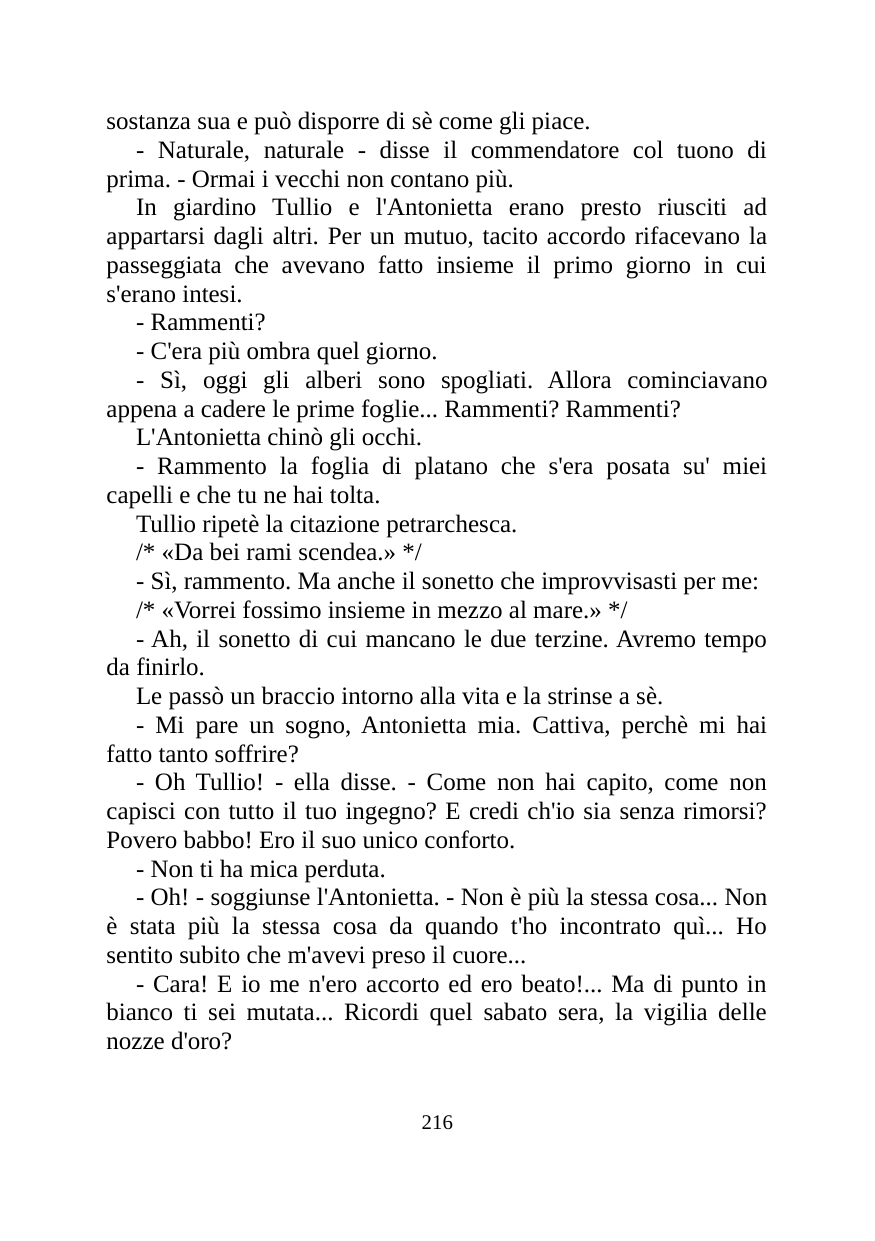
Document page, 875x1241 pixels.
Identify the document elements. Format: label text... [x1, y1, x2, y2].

text Tullio ripetè la citazione petrarchesca. [106, 509, 768, 537]
text - Sì, rammento. Ma anche il sonetto che improvvisasti per me: [106, 566, 768, 595]
text - Oh! - soggiunse l'Antonietta. - Non è più la stessa cosa... Non è stata più la stessa cosa da quando t'ho incontrato quì... Ho sentito subito che m'avevi preso il cuore... [106, 882, 768, 969]
text - Ah, il sonetto di cui mancano le due terzine. Avremo tempo da finirlo. [106, 624, 768, 681]
text /* «Vorrei fossimo insieme in mezzo al mare.» */ [106, 595, 768, 624]
text - Sì, oggi gli alberi sono spogliati. Allora cominciavano appena a cadere le prime foglie... Rammenti? Rammenti? [106, 365, 768, 422]
text sostanza sua e può disporre di sè come gli piace. [106, 106, 768, 135]
text - Mi pare un sogno, Antonietta mia. Cattiva, perchè mi hai fatto tanto soffrire? [106, 710, 768, 767]
text - C'era più ombra quel giorno. [106, 336, 768, 365]
text Le passò un braccio intorno alla vita e la strinse a sè. [106, 681, 768, 710]
text - Rammento la foglia di platano che s'era posata su' miei capelli e che tu ne hai tolta. [106, 451, 768, 509]
text In giardino Tullio e l'Antonietta erano presto riusciti ad appartarsi dagli altri. Per un mutuo, tacito accordo rifacevano la passeggiata che avevano fatto insieme il primo giorno in cui s'erano intesi. [106, 192, 768, 307]
text - Rammenti? [106, 307, 768, 336]
text - Naturale, naturale - disse il commendatore col tuono di prima. - Ormai i vecchi non contano più. [106, 135, 768, 192]
text - Oh Tullio! - ella disse. - Come non hai capito, come non capisci con tutto il tuo ingegno? E credi ch'io sia senza rimorsi? Povero babbo! Ero il suo unico conforto. [106, 767, 768, 854]
text - Cara! E io me n'ero accorto ed ero beato!... Ma di punto in bianco ti sei mutata... Ricordi quel sabato sera, la vigilia delle nozze d'oro? [106, 969, 768, 1055]
text - Non ti ha mica perduta. [106, 854, 768, 882]
text /* «Da bei rami scendea.» */ [106, 537, 768, 566]
text L'Antonietta chinò gli occhi. [106, 422, 768, 451]
